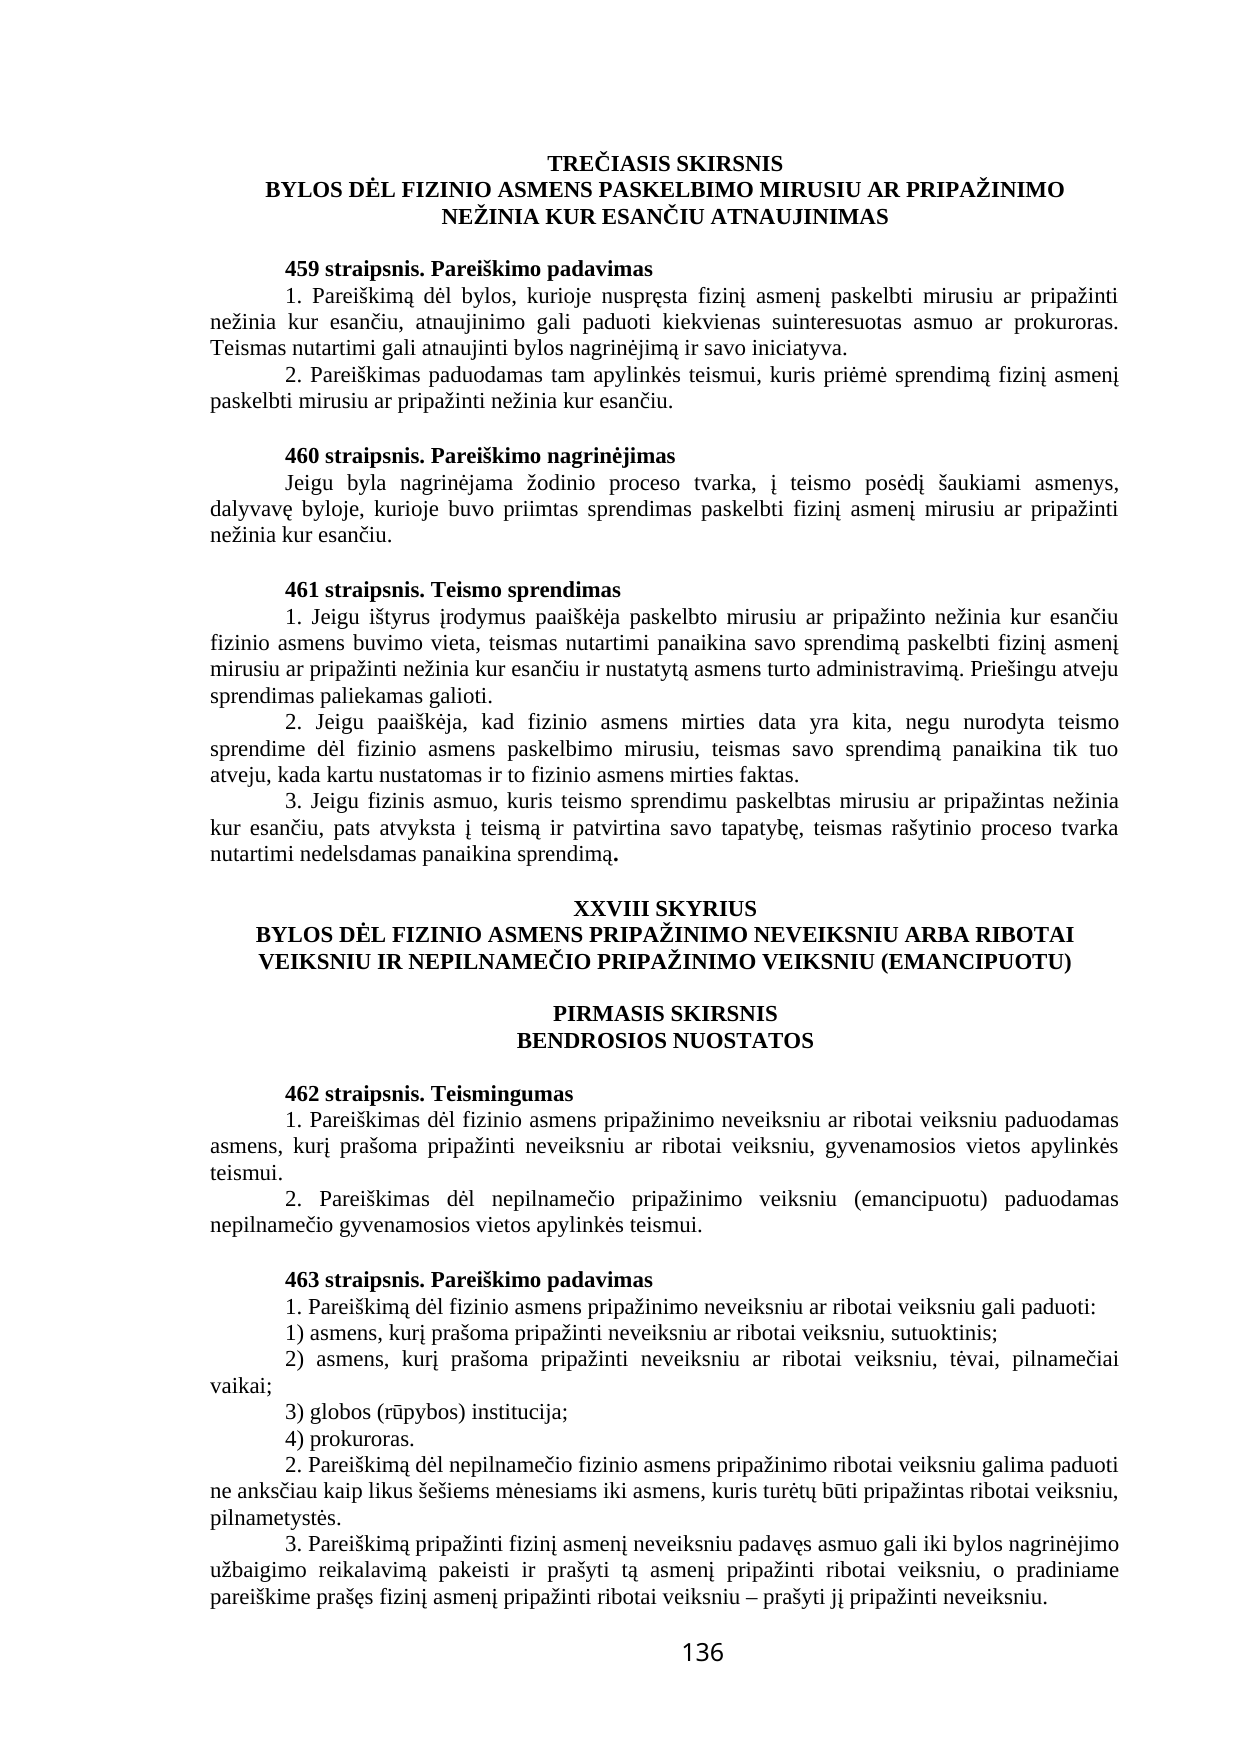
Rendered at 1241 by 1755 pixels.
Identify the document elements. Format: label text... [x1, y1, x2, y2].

text 2. Pareiškimą dėl nepilnamečio fizinio asmens pripažinimo ribotai veiksniu galima paduoti ne anksčiau kaip likus šešiems mėnesiams iki asmens, kuris turėtų būti pripažintas ribotai veiksniu, pilnametystės. [210, 1451, 1120, 1530]
text 463 straipsnis. Pareiškimo padavimas [210, 1266, 1120, 1293]
text 3. Pareiškimą pripažinti fizinį asmenį neveiksniu padavęs asmuo gali iki bylos nagrinėjimo užbaigimo reikalavimą pakeisti ir prašyti tą asmenį pripažinti ribotai veiksniu, o pradiniame pareiškime prašęs fizinį asmenį pripažinti ribotai veiksniu – prašyti jį pripažinti neveiksniu. [210, 1530, 1120, 1609]
text BYLOS DĖL FIZINIO Asmens pripažinimO neveiksniu arba ribotai veiksniu ir nepilnamečio pripažinimO veiksniu (EMANCIPUOTU) [210, 921, 1120, 974]
text 462 straipsnis. Teismingumas [210, 1079, 1120, 1106]
text nežinia kur esančiu atnaujinimas [210, 203, 1120, 229]
text Trečiasis skirsnis [210, 150, 1120, 176]
text 1. Pareiškimą dėl fizinio asmens pripažinimo neveiksniu ar ribotai veiksniu gali paduoti: [210, 1293, 1120, 1319]
text 459 straipsnis. Pareiškimo padavimas [210, 255, 1120, 282]
text Pirmasis skirsnis [210, 1001, 1120, 1027]
text 2. Pareiškimas dėl nepilnamečio pripažinimo veiksniu (emancipuotu) paduodamas nepilnamečio gyvenamosios vietos apylinkės teismui. [210, 1185, 1120, 1238]
text Jeigu byla nagrinėjama žodinio proceso tvarka, į teismo posėdį šaukiami asmenys, dalyvavę byloje, kurioje buvo priimtas sprendimas paskelbti fizinį asmenį mirusiu ar pripažinti nežinia kur esančiu. [210, 469, 1120, 548]
text 2. Jeigu paaiškėja, kad fizinio asmens mirties data yra kita, negu nurodyta teismo sprendime dėl fizinio asmens paskelbimo mirusiu, teismas savo sprendimą panaikina tik tuo atveju, kada kartu nustatomas ir to fizinio asmens mirties faktas. [210, 708, 1120, 787]
text 1) asmens, kurį prašoma pripažinti neveiksniu ar ribotai veiksniu, sutuoktinis; [210, 1319, 1120, 1346]
text 460 straipsnis. Pareiškimo nagrinėjimas [210, 442, 1120, 469]
text Bendrosios nuostatos [210, 1027, 1120, 1053]
text 4) prokuroras. [210, 1424, 1120, 1451]
text 1. Jeigu ištyrus įrodymus paaiškėja paskelbto mirusiu ar pripažinto nežinia kur esančiu fizinio asmens buvimo vieta, teismas nutartimi panaikina savo sprendimą paskelbti fizinį asmenį mirusiu ar pripažinti nežinia kur esančiu ir nustatytą asmens turto administravimą. Priešingu atveju sprendimas paliekamas galioti. [210, 603, 1120, 708]
text XXVIII skyrius [210, 895, 1120, 921]
text 2) asmens, kurį prašoma pripažinti neveiksniu ar ribotai veiksniu, tėvai, pilnamečiai vaikai; [210, 1346, 1120, 1398]
text 1. Pareiškimą dėl bylos, kurioje nuspręsta fizinį asmenį paskelbti mirusiu ar pripažinti nežinia kur esančiu, atnaujinimo gali paduoti kiekvienas suinteresuotas asmuo ar prokuroras. Teismas nutartimi gali atnaujinti bylos nagrinėjimą ir savo iniciatyva. [210, 282, 1120, 361]
text 1. Pareiškimas dėl fizinio asmens pripažinimo neveiksniu ar ribotai veiksniu paduodamas asmens, kurį prašoma pripažinti neveiksniu ar ribotai veiksniu, gyvenamosios vietos apylinkės teismui. [210, 1106, 1120, 1185]
text 3. Jeigu fizinis asmuo, kuris teismo sprendimu paskelbtas mirusiu ar pripažintas nežinia kur esančiu, pats atvyksta į teismą ir patvirtina savo tapatybę, teismas rašytinio proceso tvarka nutartimi nedelsdamas panaikina sprendimą. [210, 787, 1120, 866]
text 461 straipsnis. Teismo sprendimas [210, 576, 1120, 603]
text 3) globos (rūpybos) institucija; [210, 1398, 1120, 1424]
text Bylos dėl FIZINIO asmens paskelbimo mirusiu ar pripažinimo [210, 176, 1120, 203]
text 2. Pareiškimas paduodamas tam apylinkės teismui, kuris priėmė sprendimą fizinį asmenį paskelbti mirusiu ar pripažinti nežinia kur esančiu. [210, 361, 1120, 413]
